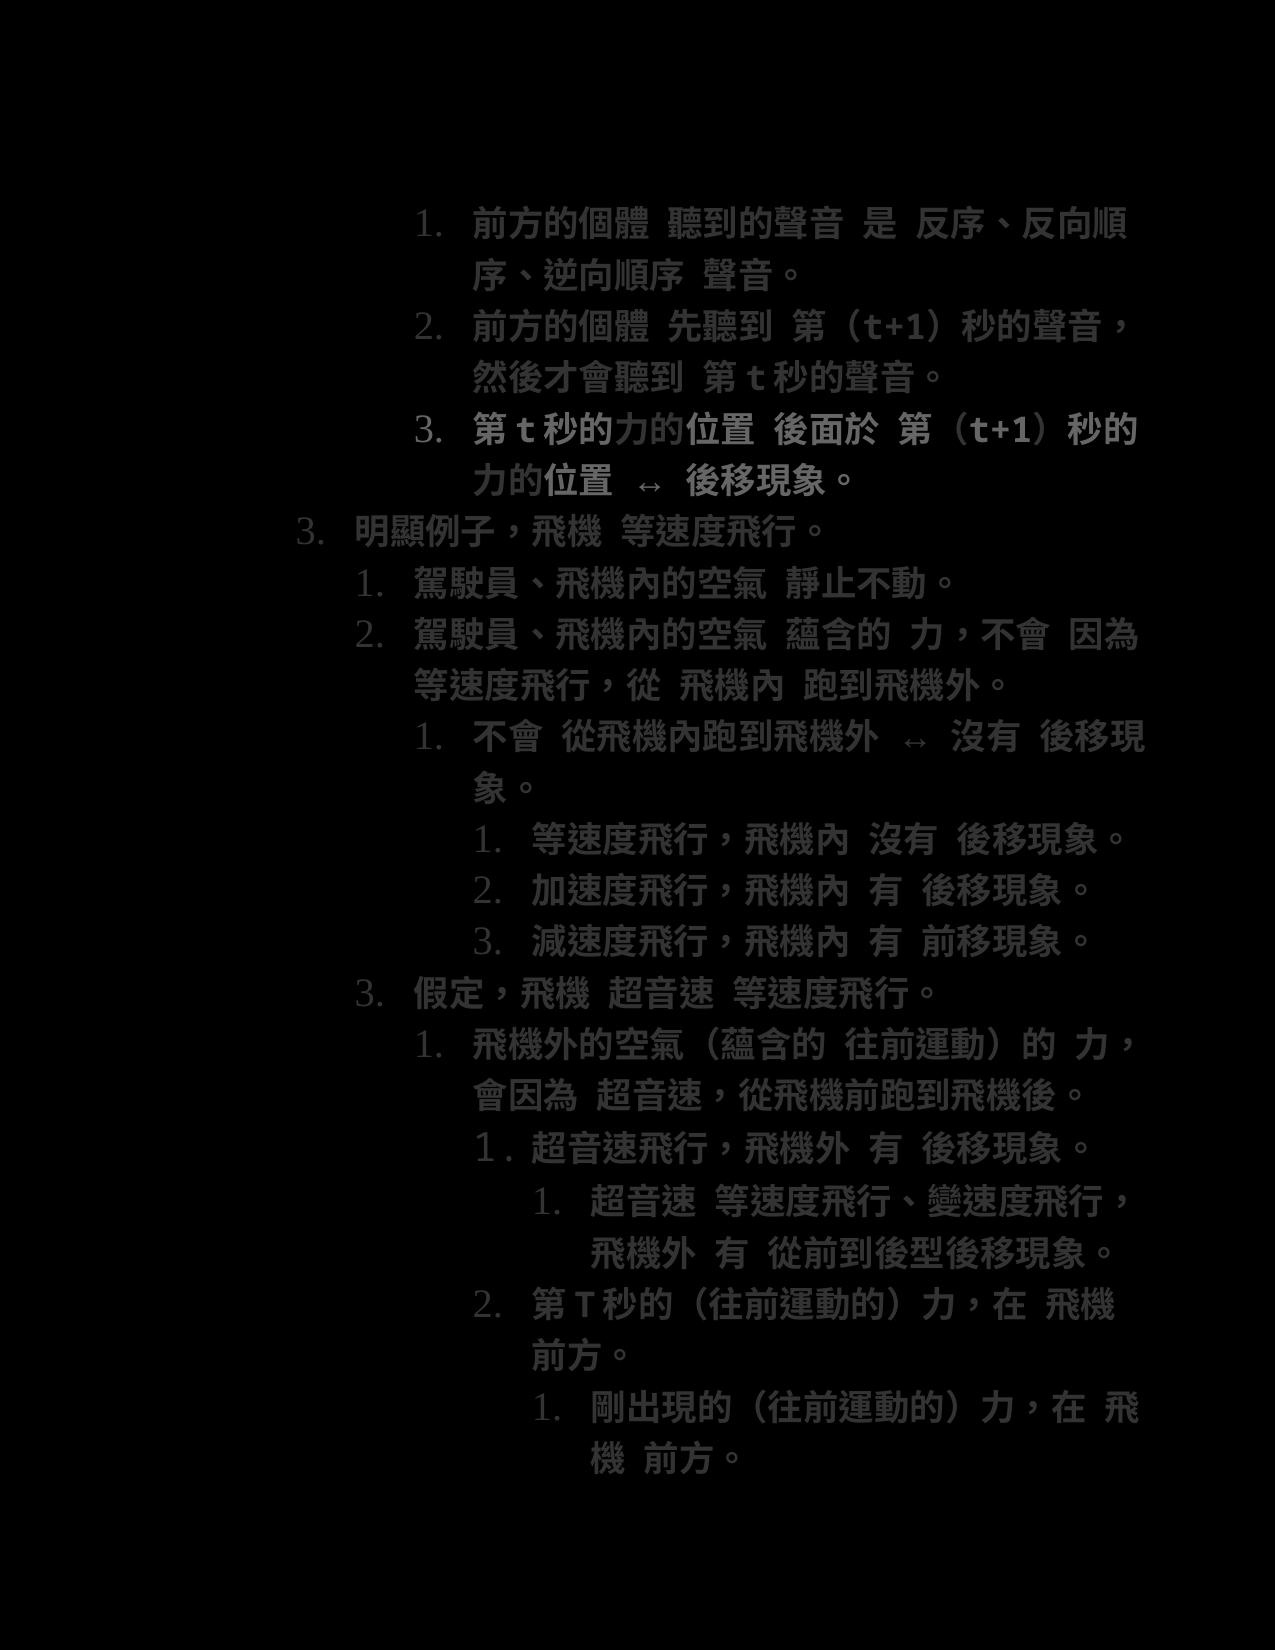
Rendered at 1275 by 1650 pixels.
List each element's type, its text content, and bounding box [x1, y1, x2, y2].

list 駕駛員、飛機內的空氣 蘊含的 力，不會 因為 等速度飛行，從 飛機內 跑到飛機外。 [354, 606, 1157, 709]
list 超音速飛行，飛機外 有 後移現象。 [472, 1119, 1157, 1174]
list 明顯例子，飛機 等速度飛行。 [295, 504, 1157, 555]
list 加速度飛行，飛機內 有 後移現象。 [472, 862, 1157, 914]
list 減速度飛行，飛機內 有 前移現象。 [472, 914, 1157, 965]
list 前方的個體 聽到的聲音 是 反序、反向順序、逆向順序 聲音。 [413, 196, 1157, 298]
list 第T秒的（往前運動的）力，在 飛機 前方。 [472, 1276, 1157, 1379]
list 不會 從飛機內跑到飛機外 ↔ 沒有 後移現象。 [413, 709, 1157, 811]
list 假定，飛機 超音速 等速度飛行。 [354, 965, 1157, 1016]
list 超音速 等速度飛行、變速度飛行，飛機外 有 從前到後型後移現象。 [532, 1174, 1157, 1276]
list 第t秒的力的位置 後面於 第（t+1）秒的力的位置 ↔ 後移現象。 [413, 401, 1157, 504]
list 前方的個體 先聽到 第（t+1）秒的聲音，然後才會聽到 第t秒的聲音。 [413, 298, 1157, 401]
list 飛機外的空氣（蘊含的 往前運動）的 力，會因為 超音速，從飛機前跑到飛機後。 [413, 1016, 1157, 1119]
list 等速度飛行，飛機內 沒有 後移現象。 [472, 811, 1157, 862]
list 剛出現的（往前運動的）力，在 飛機 前方。 [532, 1379, 1157, 1481]
list 駕駛員、飛機內的空氣 靜止不動。 [354, 555, 1157, 606]
